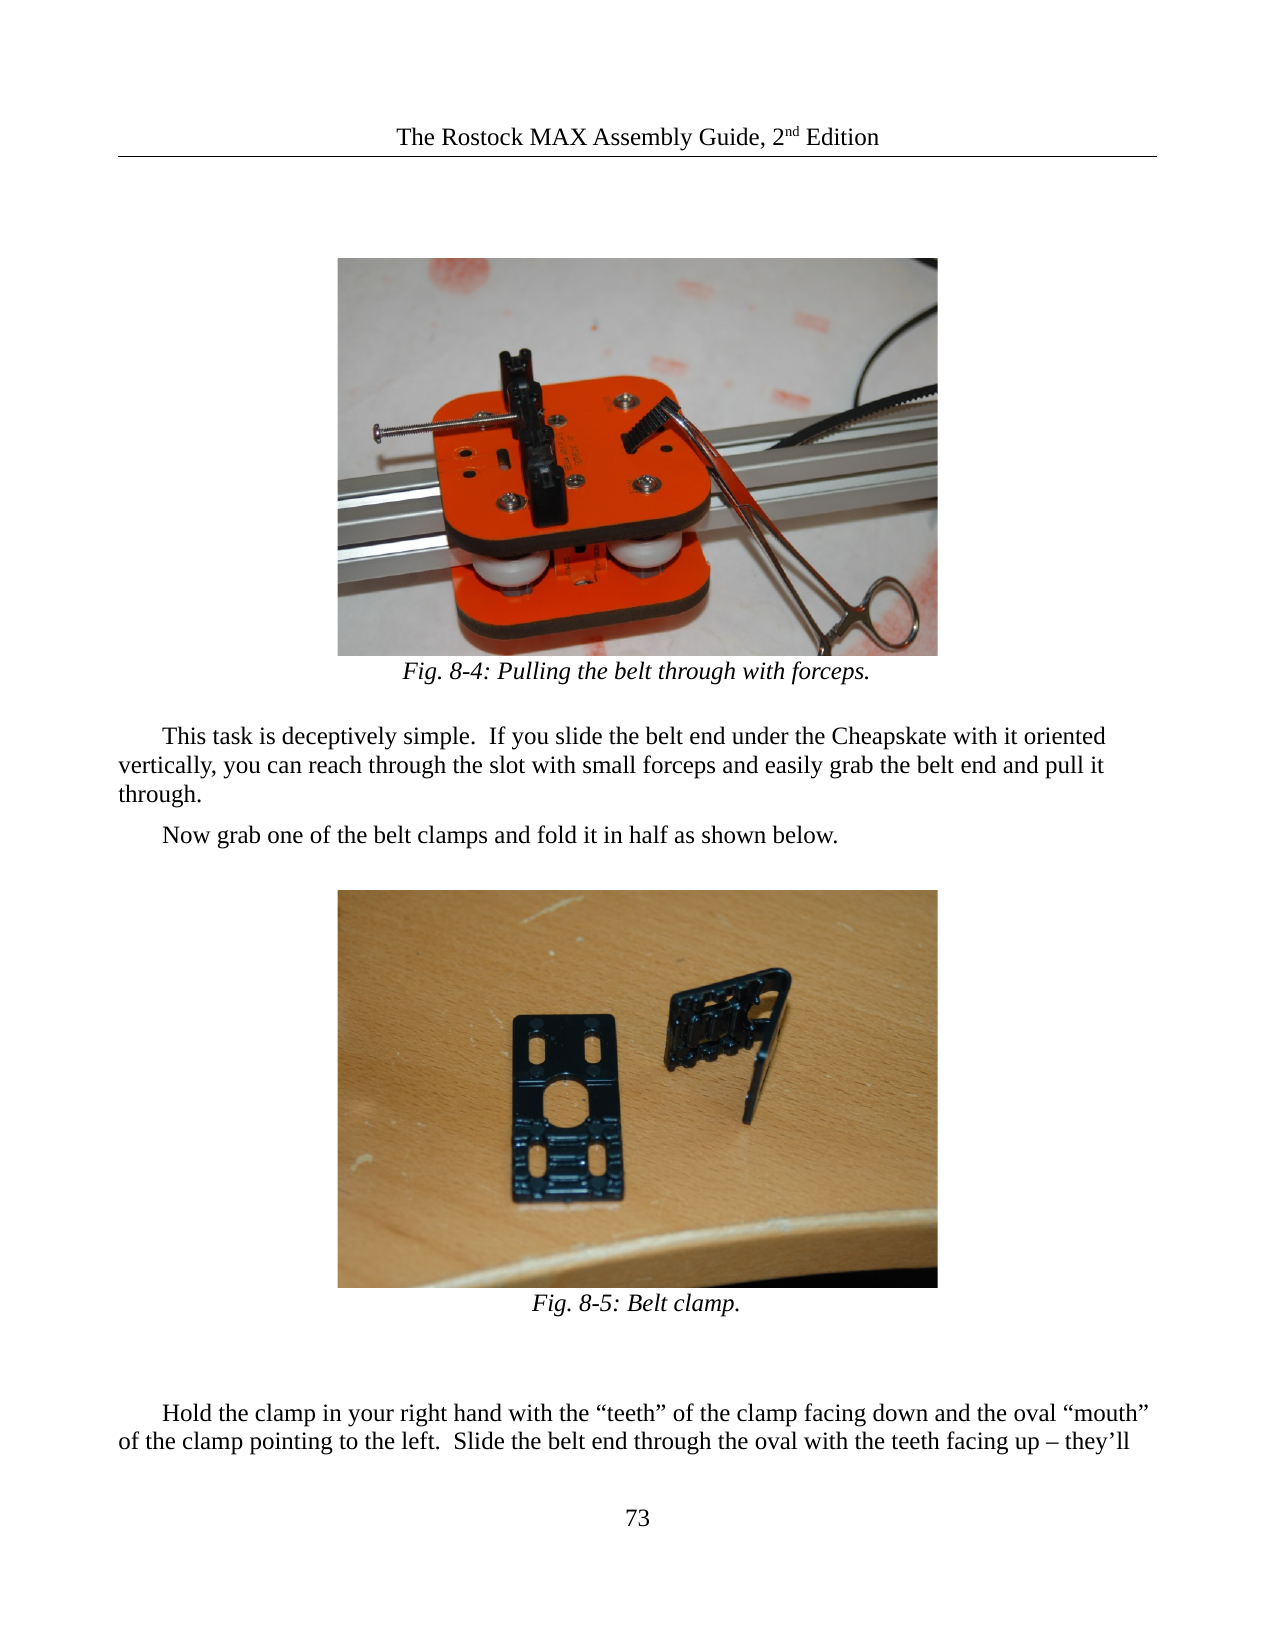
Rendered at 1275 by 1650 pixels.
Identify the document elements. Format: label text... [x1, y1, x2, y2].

picture [337, 258, 938, 656]
text This task is deceptively simple. If you slide the belt end under the Cheapskate with it oriented vertically, you can reach through the slot with small forceps and easily grab the belt end and pull it through. [118, 721, 1157, 808]
text Fig. 8-4: Pulling the belt through with forceps. [337, 656, 937, 685]
text Now grab one of the belt clamps and fold it in half as shown below. [118, 820, 1157, 849]
text Hold the clamp in your right hand with the “teeth” of the clamp facing down and the oval “mouth” of the clamp pointing to the left. Slide the belt end through the oval with the teeth facing up – they’ll [118, 1398, 1157, 1455]
picture [337, 890, 938, 1288]
text Fig. 8-5: Belt clamp. [337, 1288, 937, 1317]
